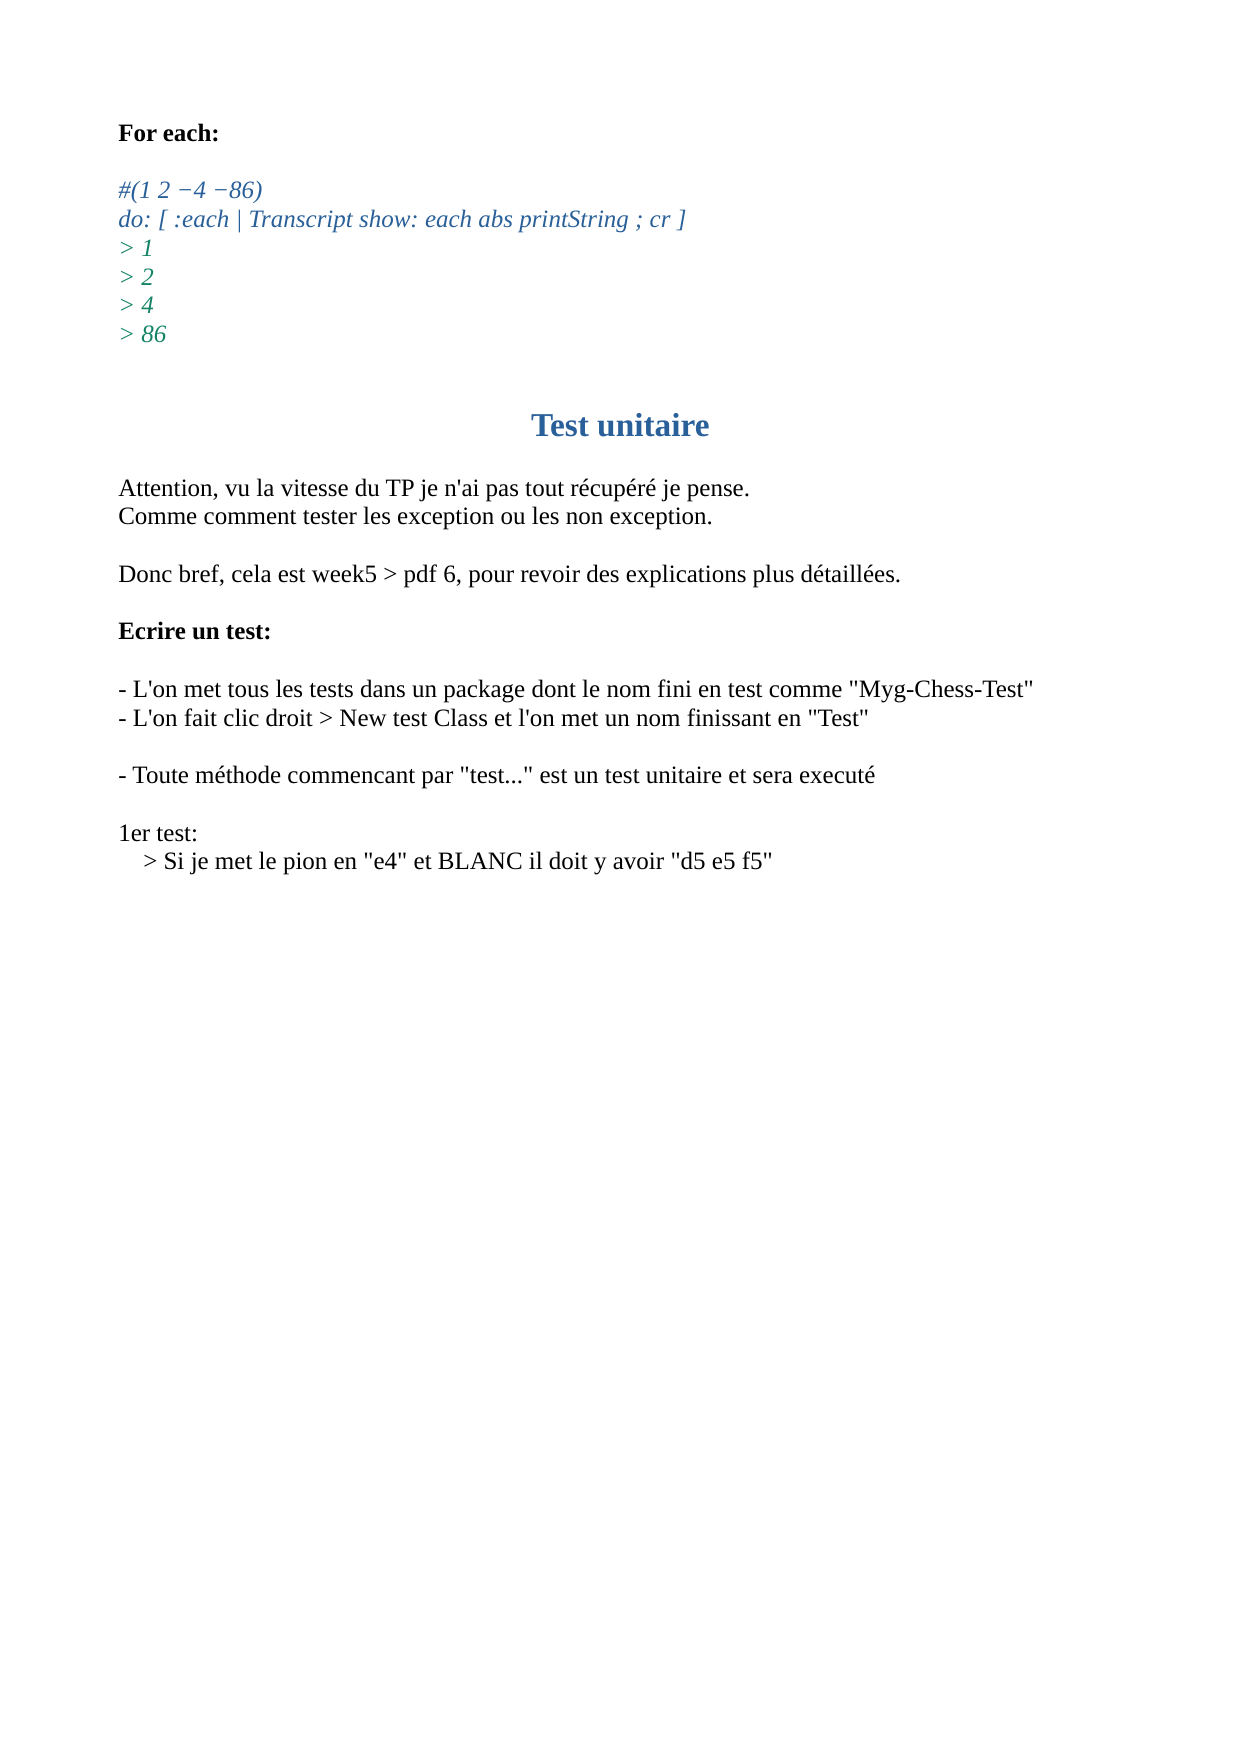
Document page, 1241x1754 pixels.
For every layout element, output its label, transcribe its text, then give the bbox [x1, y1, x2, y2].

text Donc bref, cela est week5 > pdf 6, pour revoir des explications plus détaillées. [118, 559, 1122, 588]
text Attention, vu la vitesse du TP je n'ai pas tout récupéré je pense. [118, 473, 1122, 501]
text - Toute méthode commencant par "test..." est un test unitaire et sera executé [118, 760, 1122, 789]
text do: [ :each | Transcript show: each abs printString ; cr ] [118, 204, 1122, 233]
text For each: [118, 118, 1122, 147]
text - L'on met tous les tests dans un package dont le nom fini en test comme "Myg-Chess-Test" [118, 674, 1122, 703]
text Comme comment tester les exception ou les non exception. [118, 501, 1122, 530]
text > 2 [118, 262, 1122, 291]
text Test unitaire [118, 406, 1122, 444]
text #(1 2 −4 −86) [118, 176, 1122, 204]
text - L'on fait clic droit > New test Class et l'on met un nom finissant en "Test" [118, 703, 1122, 731]
text > Si je met le pion en "e4" et BLANC il doit y avoir "d5 e5 f5" [118, 846, 1122, 875]
text > 86 [118, 319, 1122, 348]
text > 4 [118, 291, 1122, 319]
text 1er test: [118, 818, 1122, 846]
text Ecrire un test: [118, 616, 1122, 645]
text > 1 [118, 233, 1122, 262]
